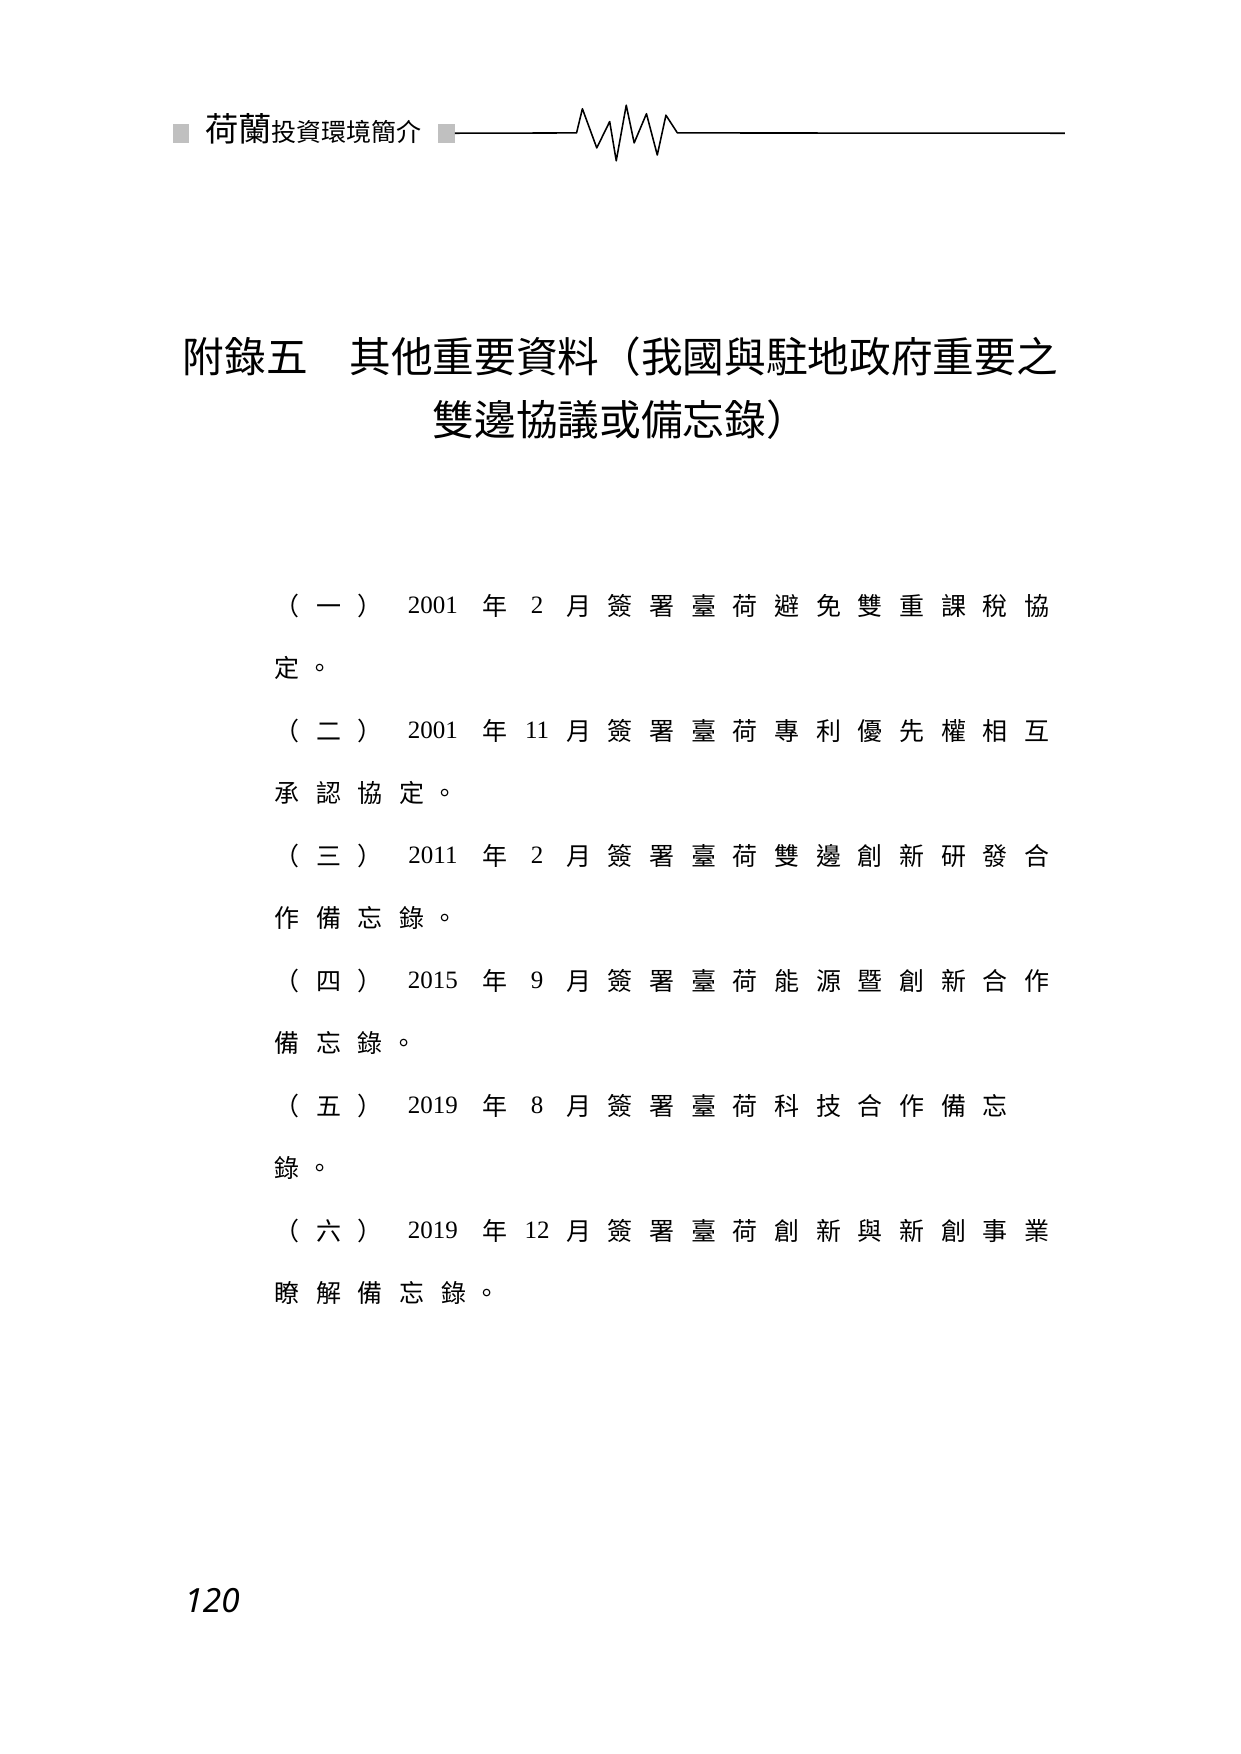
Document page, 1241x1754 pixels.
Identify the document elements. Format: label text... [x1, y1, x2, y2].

text 附錄五 其他重要資料（我國與駐地政府重要之雙邊協議或備忘錄） [183, 313, 1058, 438]
text （三）2011年2月簽署臺荷雙邊創新研發合作備忘錄。 [232, 813, 1058, 938]
text （六）2019年12月簽署臺荷創新與新創事業瞭解備忘錄。 [232, 1188, 1058, 1313]
text （二）2001年11月簽署臺荷專利優先權相互承認協定。 [232, 688, 1058, 813]
text （一）2001年2月簽署臺荷避免雙重課稅協定。 [232, 563, 1058, 688]
text （四）2015年9月簽署臺荷能源暨創新合作備忘錄。 [232, 938, 1058, 1063]
text （五）2019年8月簽署臺荷科技合作備忘錄。 [232, 1063, 1058, 1188]
